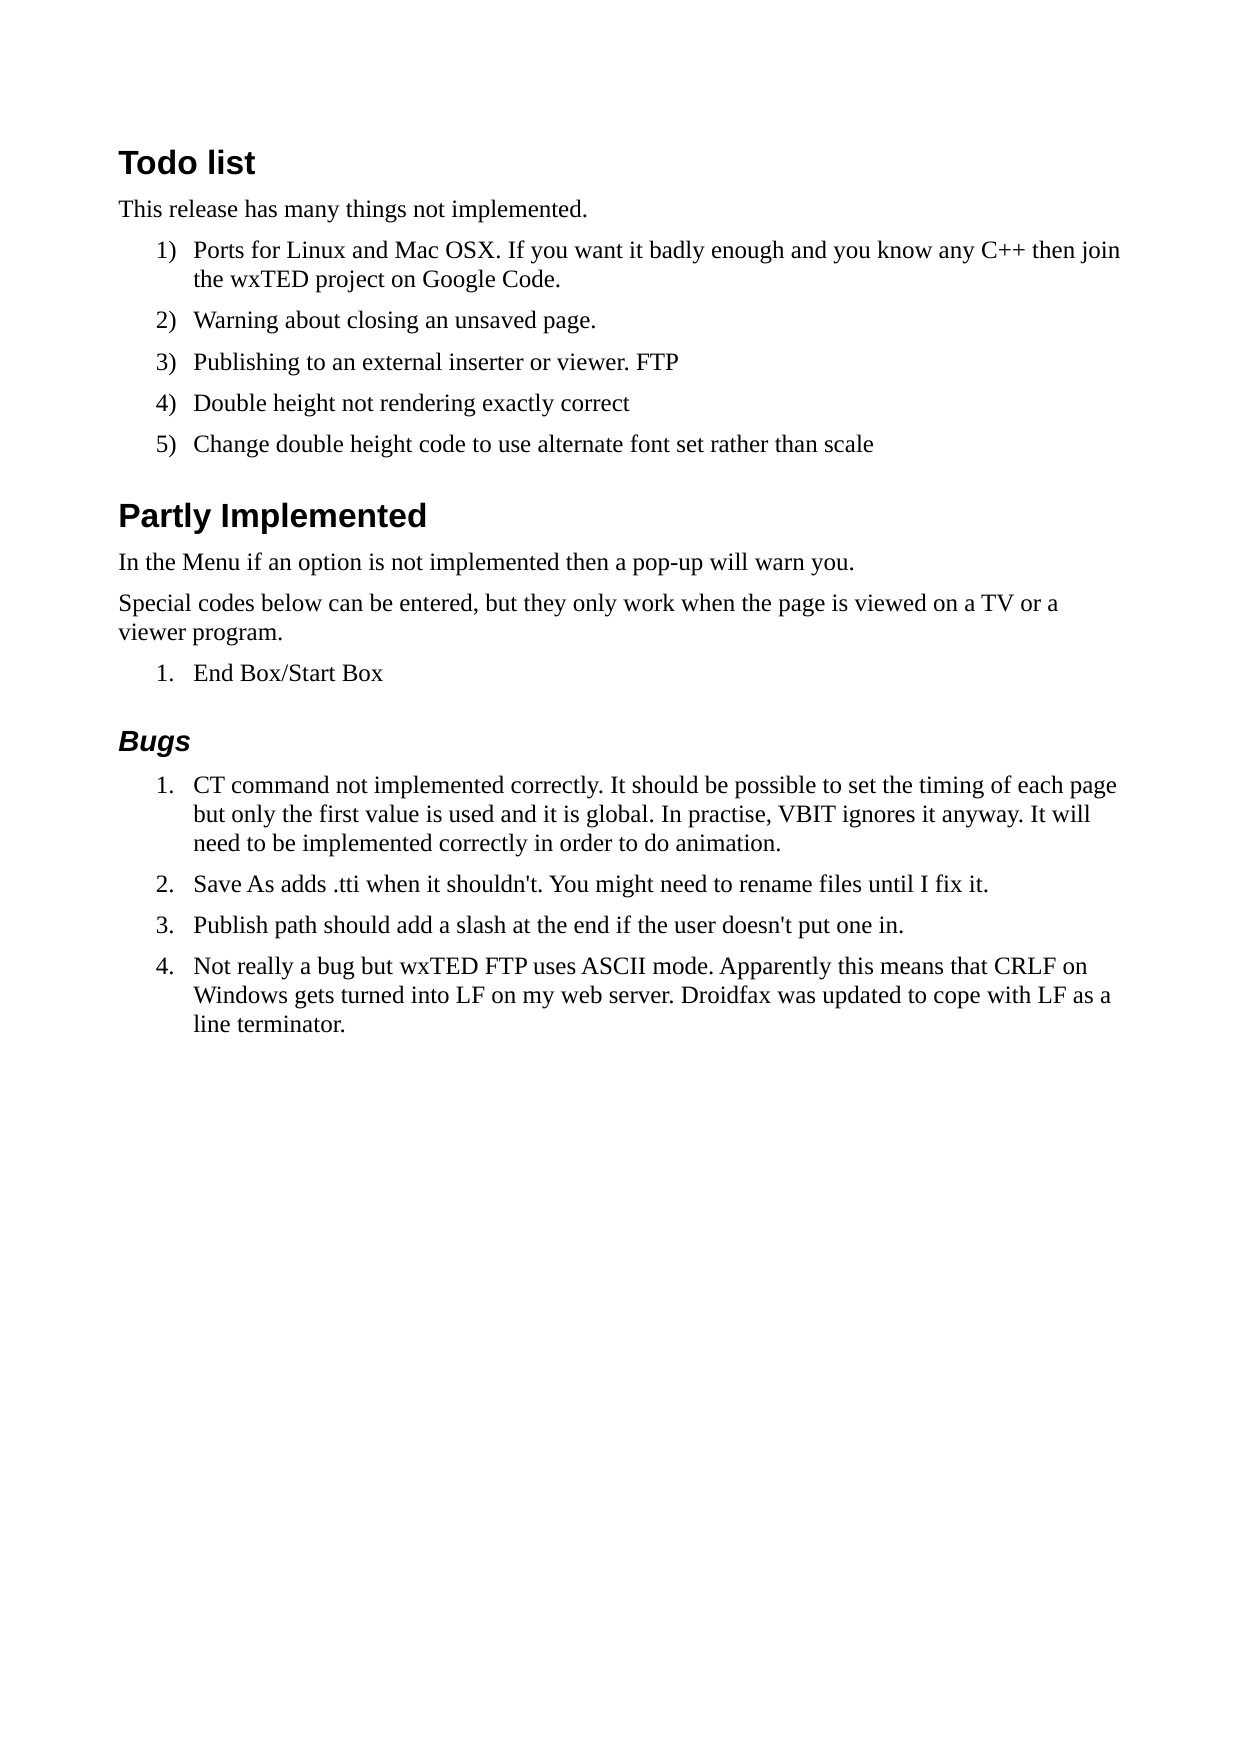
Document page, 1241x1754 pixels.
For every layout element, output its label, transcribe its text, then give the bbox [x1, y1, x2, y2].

list Warning about closing an unsaved page. [156, 306, 1122, 334]
list Publish path should add a slash at the end if the user doesn't put one in. [156, 910, 1122, 939]
subtitle Todo list [118, 143, 1122, 182]
list Save As adds .tti when it shouldn't. You might need to rename files until I fix it. [156, 869, 1122, 898]
list Double height not rendering exactly correct [156, 388, 1122, 417]
list Not really a bug but wxTED FTP uses ASCII mode. Apparently this means that CRLF on Windows gets turned into LF on my web server. Droidfax was updated to cope with LF as a line terminator. [156, 951, 1122, 1038]
subtitle Partly Implemented [118, 496, 1122, 534]
list Ports for Linux and Mac OSX. If you want it badly enough and you know any C++ then join the wxTED project on Google Code. [156, 236, 1122, 293]
list End Box/Start Box [156, 658, 1122, 687]
subtitle Bugs [118, 724, 1122, 758]
text This release has many things not implemented. [118, 194, 1122, 223]
text Special codes below can be entered, but they only work when the page is viewed on a TV or a viewer program. [118, 588, 1122, 645]
text In the Menu if an option is not implemented then a pop-up will warn you. [118, 547, 1122, 575]
list Change double height code to use alternate font set rather than scale [156, 429, 1122, 458]
list CT command not implemented correctly. It should be possible to set the timing of each page but only the first value is used and it is global. In practise, VBIT ignores it anyway. It will need to be implemented correctly in order to do animation. [156, 770, 1122, 856]
list Publishing to an external inserter or viewer. FTP [156, 347, 1122, 376]
